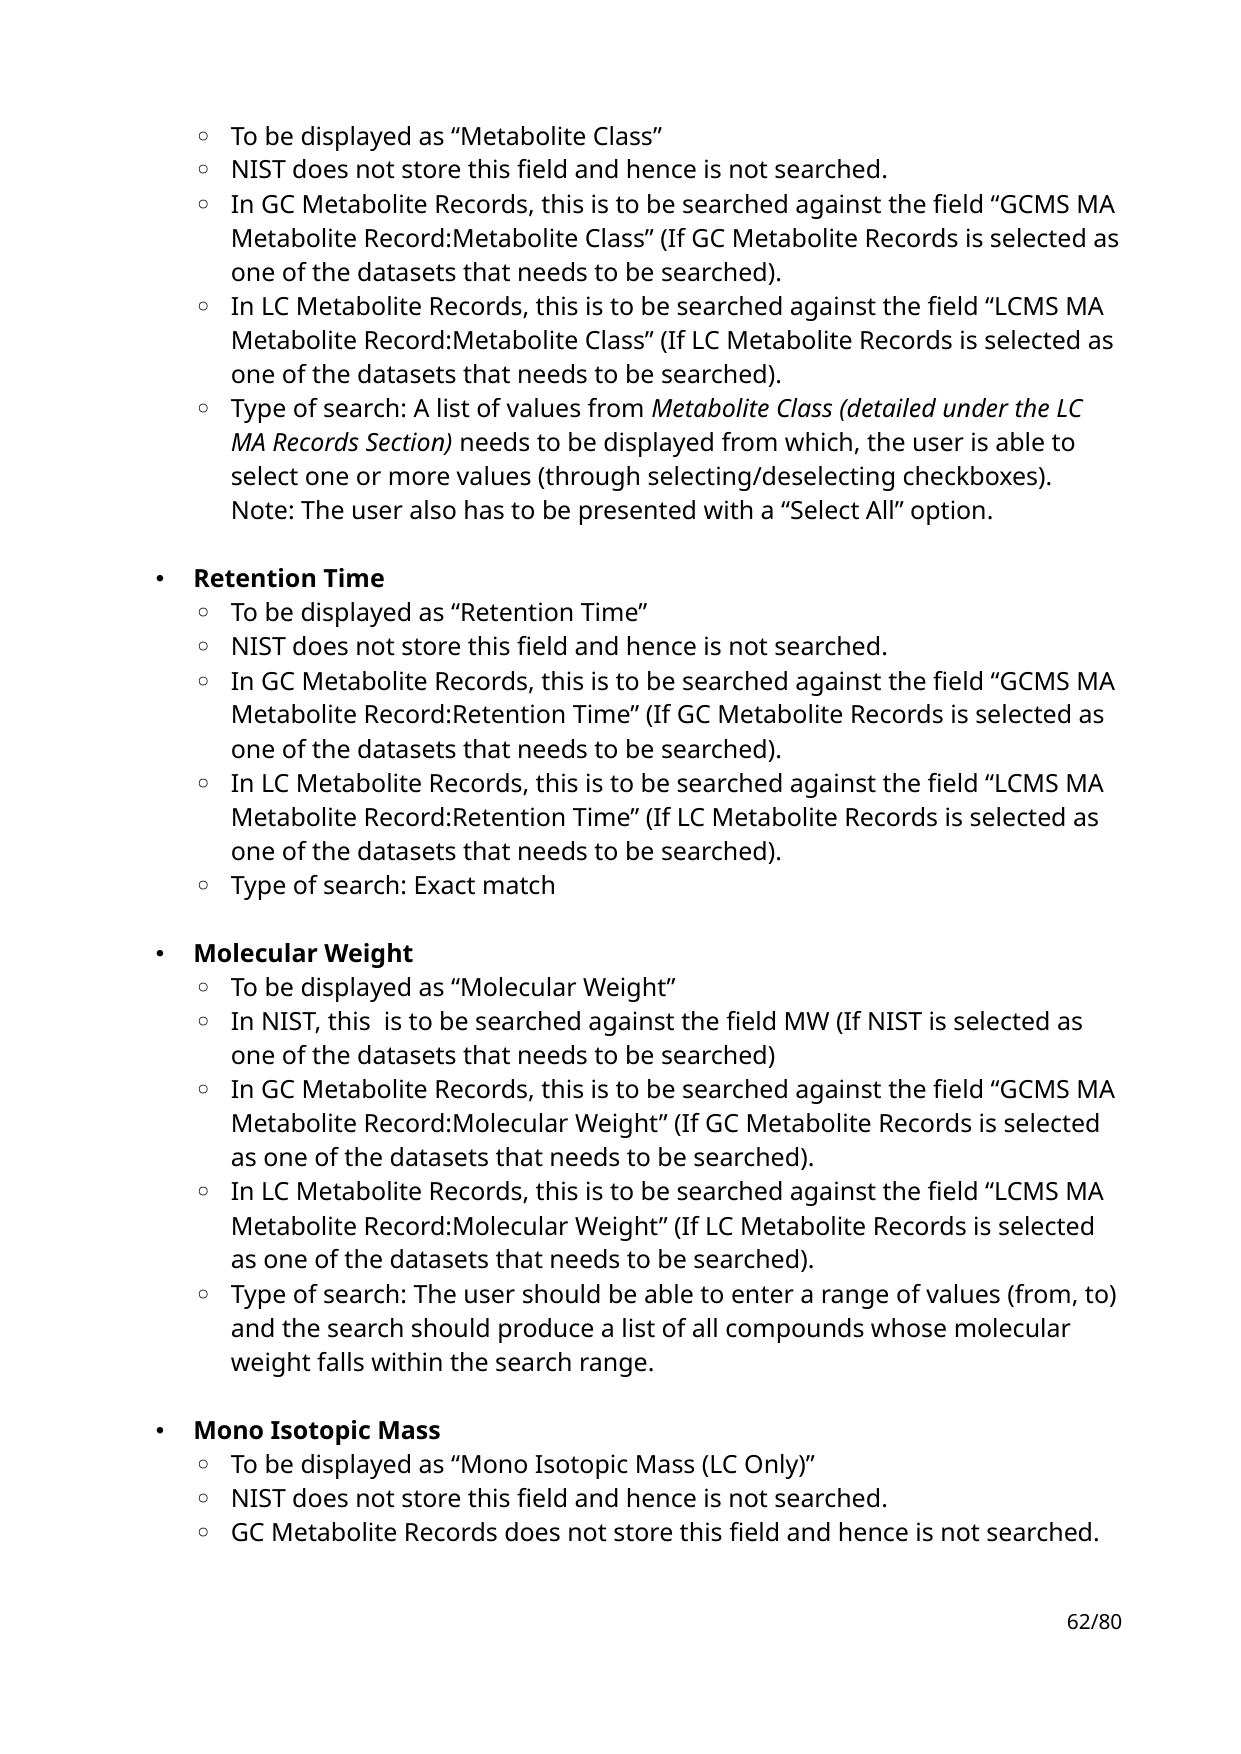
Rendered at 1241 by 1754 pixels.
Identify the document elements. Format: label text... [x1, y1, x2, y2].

list Type of search: Exact match [193, 867, 1122, 902]
list GC Metabolite Records does not store this field and hence is not searched. [193, 1515, 1122, 1549]
list In GC Metabolite Records, this is to be searched against the field “GCMS MA Metabolite Record:Metabolite Class” (If GC Metabolite Records is selected as one of the datasets that needs to be searched). [193, 186, 1122, 288]
list Note: The user also has to be presented with a “Select All” option. [193, 493, 1122, 527]
list To be displayed as “Mono Isotopic Mass (LC Only)” [193, 1447, 1122, 1481]
list In LC Metabolite Records, this is to be searched against the field “LCMS MA Metabolite Record:Metabolite Class” (If LC Metabolite Records is selected as one of the datasets that needs to be searched). [193, 288, 1122, 391]
list In GC Metabolite Records, this is to be searched against the field “GCMS MA Metabolite Record:Retention Time” (If GC Metabolite Records is selected as one of the datasets that needs to be searched). [193, 663, 1122, 765]
list In LC Metabolite Records, this is to be searched against the field “LCMS MA Metabolite Record:Molecular Weight” (If LC Metabolite Records is selected as one of the datasets that needs to be searched). [193, 1174, 1122, 1276]
list In LC Metabolite Records, this is to be searched against the field “LCMS MA Metabolite Record:Retention Time” (If LC Metabolite Records is selected as one of the datasets that needs to be searched). [193, 765, 1122, 867]
list NIST does not store this field and hence is not searched. [193, 629, 1122, 663]
list NIST does not store this field and hence is not searched. [193, 1481, 1122, 1515]
list Retention Time [156, 561, 1122, 595]
list Mono Isotopic Mass [156, 1412, 1122, 1447]
list NIST does not store this field and hence is not searched. [193, 152, 1122, 186]
list To be displayed as “Metabolite Class” [193, 118, 1122, 152]
list Type of search: The user should be able to enter a range of values (from, to) and the search should produce a list of all compounds whose molecular weight falls within the search range. [193, 1276, 1122, 1378]
list Molecular Weight [156, 936, 1122, 970]
list In GC Metabolite Records, this is to be searched against the field “GCMS MA Metabolite Record:Molecular Weight” (If GC Metabolite Records is selected as one of the datasets that needs to be searched). [193, 1072, 1122, 1174]
list In NIST, this is to be searched against the field MW (If NIST is selected as one of the datasets that needs to be searched) [193, 1004, 1122, 1072]
list Type of search: A list of values from Metabolite Class (detailed under the LC MA Records Section) needs to be displayed from which, the user is able to select one or more values (through selecting/deselecting checkboxes). [193, 391, 1122, 493]
list To be displayed as “Molecular Weight” [193, 970, 1122, 1004]
list To be displayed as “Retention Time” [193, 595, 1122, 629]
